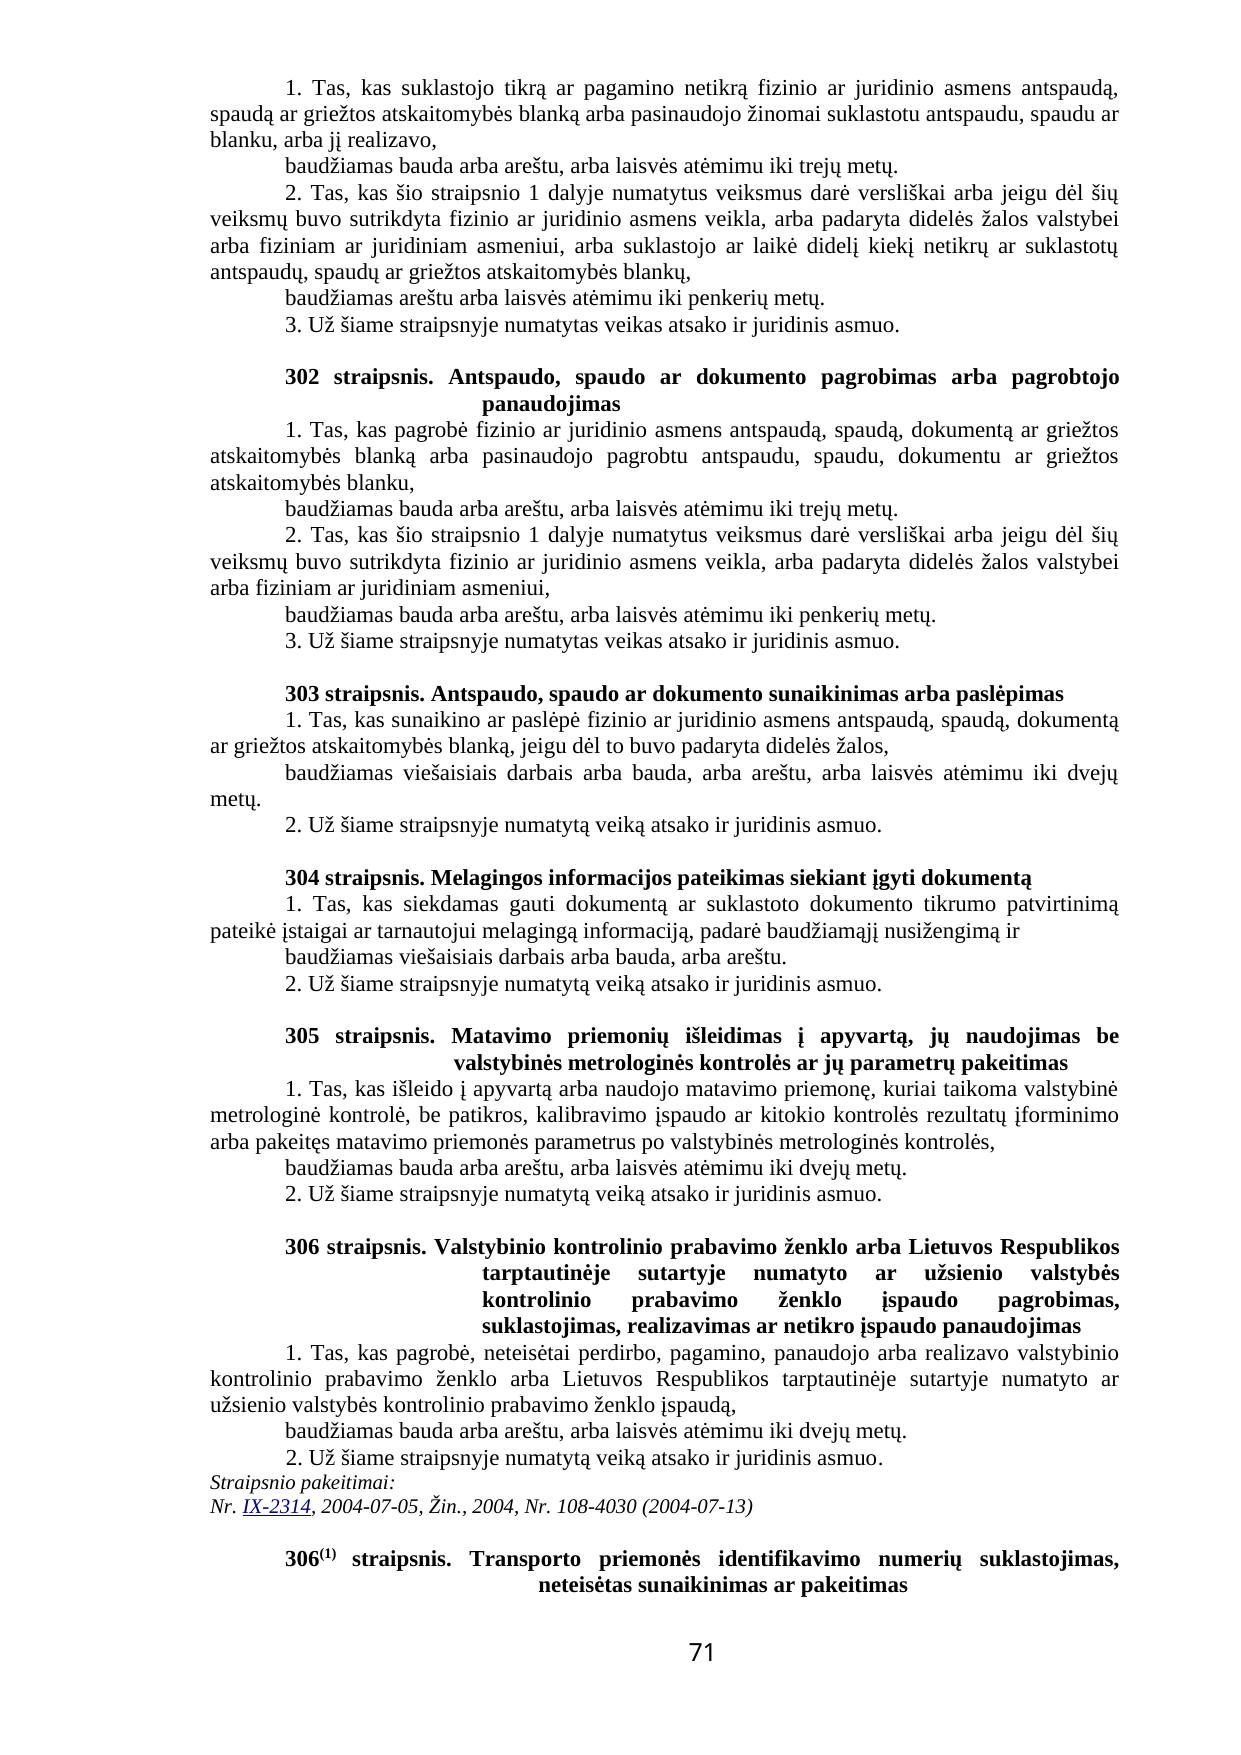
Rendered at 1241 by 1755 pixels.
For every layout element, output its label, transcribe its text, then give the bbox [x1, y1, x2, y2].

text 302 straipsnis. Antspaudo, spaudo ar dokumento pagrobimas arba pagrobtojo panaudojimas [285, 363, 1120, 416]
text Straipsnio pakeitimai: [210, 1470, 1120, 1494]
text baudžiamas bauda arba areštu, arba laisvės atėmimu iki trejų metų. [210, 153, 1120, 179]
text baudžiamas areštu arba laisvės atėmimu iki penkerių metų. [210, 284, 1120, 311]
text 303 straipsnis. Antspaudo, spaudo ar dokumento sunaikinimas arba paslėpimas [285, 680, 1120, 706]
text 3. Už šiame straipsnyje numatytas veikas atsako ir juridinis asmuo. [210, 311, 1120, 337]
text 2. Už šiame straipsnyje numatytą veiką atsako ir juridinis asmuo. [210, 811, 1120, 838]
text Nr. IX-2314, 2004-07-05, Žin., 2004, Nr. 108-4030 (2004-07-13) [210, 1494, 1120, 1518]
text 2. Už šiame straipsnyje numatytą veiką atsako ir juridinis asmuo. [210, 969, 1120, 996]
text 305 straipsnis. Matavimo priemonių išleidimas į apyvartą, jų naudojimas be valstybinės metrologinės kontrolės ar jų parametrų pakeitimas [285, 1022, 1120, 1075]
text baudžiamas bauda arba areštu, arba laisvės atėmimu iki trejų metų. [210, 495, 1120, 522]
text baudžiamas viešaisiais darbais arba bauda, arba areštu, arba laisvės atėmimu iki dvejų metų. [210, 759, 1120, 811]
text 1. Tas, kas sunaikino ar paslėpė fizinio ar juridinio asmens antspaudą, spaudą, dokumentą ar griežtos atskaitomybės blanką, jeigu dėl to buvo padaryta didelės žalos, [210, 706, 1120, 759]
text 2. Už šiame straipsnyje numatytą veiką atsako ir juridinis asmuo. [210, 1444, 1106, 1470]
text baudžiamas viešaisiais darbais arba bauda, arba areštu. [210, 943, 1120, 969]
text 1. Tas, kas išleido į apyvartą arba naudojo matavimo priemonę, kuriai taikoma valstybinė metrologinė kontrolė, be patikros, kalibravimo įspaudo ar kitokio kontrolės rezultatų įforminimo arba pakeitęs matavimo priemonės parametrus po valstybinės metrologinės kontrolės, [210, 1075, 1120, 1154]
text 306(1) straipsnis. Transporto priemonės identifikavimo numerių suklastojimas, neteisėtas sunaikinimas ar pakeitimas [285, 1545, 1120, 1597]
text 306 straipsnis. Valstybinio kontrolinio prabavimo ženklo arba Lietuvos Respublikos tarptautinėje sutartyje numatyto ar užsienio valstybės kontrolinio prabavimo ženklo įspaudo pagrobimas, suklastojimas, realizavimas ar netikro įspaudo panaudojimas [285, 1233, 1120, 1338]
text 1. Tas, kas siekdamas gauti dokumentą ar suklastoto dokumento tikrumo patvirtinimą pateikė įstaigai ar tarnautojui melagingą informaciją, padarė baudžiamąjį nusižengimą ir [210, 891, 1120, 943]
text 304 straipsnis. Melagingos informacijos pateikimas siekiant įgyti dokumentą [285, 864, 1120, 891]
text 2. Už šiame straipsnyje numatytą veiką atsako ir juridinis asmuo. [210, 1180, 1120, 1207]
text 3. Už šiame straipsnyje numatytas veikas atsako ir juridinis asmuo. [210, 627, 1120, 653]
text baudžiamas bauda arba areštu, arba laisvės atėmimu iki penkerių metų. [210, 601, 1120, 627]
subtitle 1. Tas, kas pagrobė, neteisėtai perdirbo, pagamino, panaudojo arba realizavo valstybinio kontrolinio prabavimo ženklo arba Lietuvos Respublikos tarptautinėje sutartyje numatyto ar užsienio valstybės kontrolinio prabavimo ženklo įspaudą, [210, 1338, 1120, 1418]
text 2. Tas, kas šio straipsnio 1 dalyje numatytus veiksmus darė versliškai arba jeigu dėl šių veiksmų buvo sutrikdyta fizinio ar juridinio asmens veikla, arba padaryta didelės žalos valstybei arba fiziniam ar juridiniam asmeniui, arba suklastojo ar laikė didelį kiekį netikrų ar suklastotų antspaudų, spaudų ar griežtos atskaitomybės blankų, [210, 179, 1120, 284]
text 1. Tas, kas pagrobė fizinio ar juridinio asmens antspaudą, spaudą, dokumentą ar griežtos atskaitomybės blanką arba pasinaudojo pagrobtu antspaudu, spaudu, dokumentu ar griežtos atskaitomybės blanku, [210, 416, 1120, 495]
text 1. Tas, kas suklastojo tikrą ar pagamino netikrą fizinio ar juridinio asmens antspaudą, spaudą ar griežtos atskaitomybės blanką arba pasinaudojo žinomai suklastotu antspaudu, spaudu ar blanku, arba jį realizavo, [210, 73, 1120, 153]
text 2. Tas, kas šio straipsnio 1 dalyje numatytus veiksmus darė versliškai arba jeigu dėl šių veiksmų buvo sutrikdyta fizinio ar juridinio asmens veikla, arba padaryta didelės žalos valstybei arba fiziniam ar juridiniam asmeniui, [210, 522, 1120, 601]
text baudžiamas bauda arba areštu, arba laisvės atėmimu iki dvejų metų. [210, 1154, 1120, 1180]
text baudžiamas bauda arba areštu, arba laisvės atėmimu iki dvejų metų. [210, 1418, 1120, 1444]
